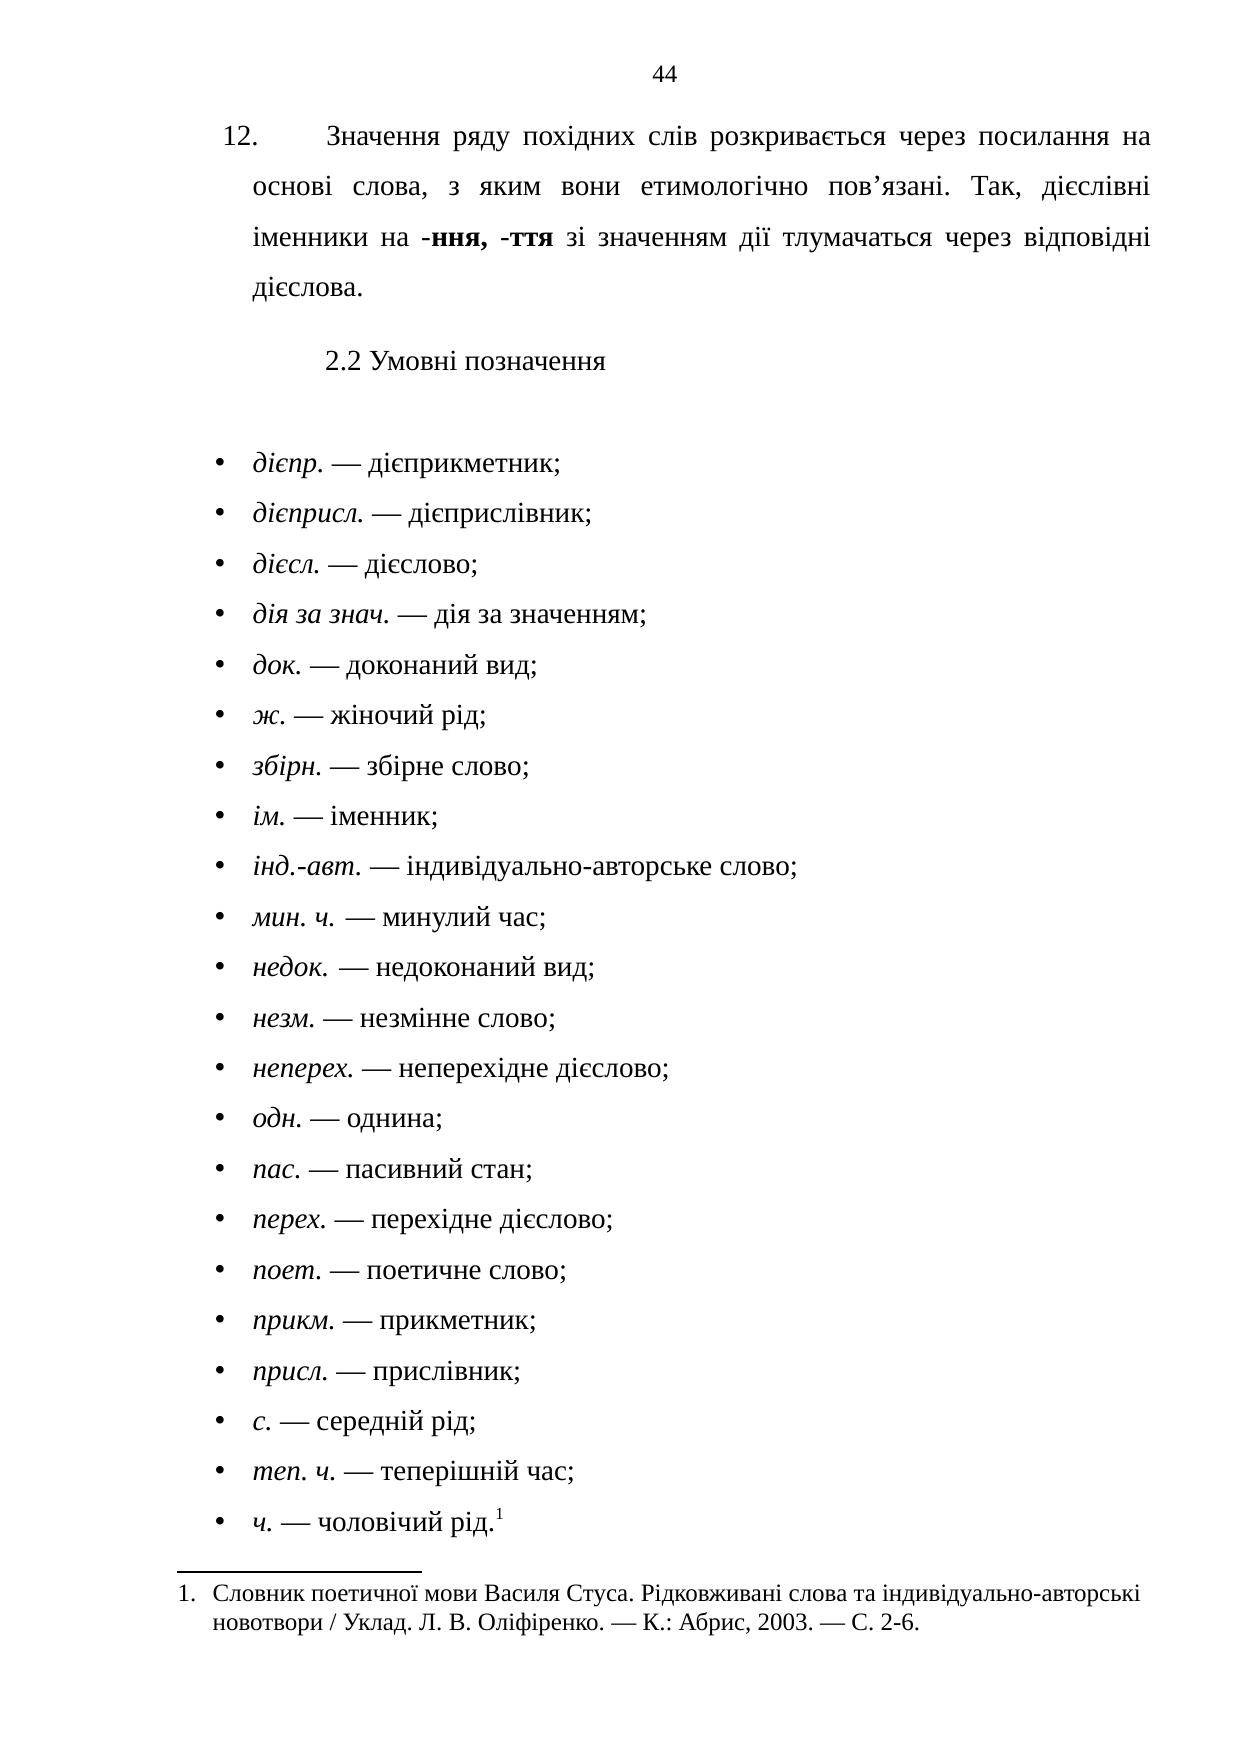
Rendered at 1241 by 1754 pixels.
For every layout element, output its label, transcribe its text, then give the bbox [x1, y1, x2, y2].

list ч. — чоловічий рід. [215, 1504, 1152, 1538]
list док. — доконаний вид; [215, 647, 1152, 681]
list теп. ч. — теперішній час; [215, 1453, 1152, 1487]
list неперех. — неперехідне дієслово; [215, 1050, 1152, 1084]
list дієсл. — дієслово; [215, 546, 1152, 580]
list прикм. — прикметник; [215, 1302, 1152, 1336]
list Словник поетичної мови Василя Стуса. Рідковживані слова та індивідуально-авторські новотвори / Уклад. Л. В. Оліфіренко. — К.: Абрис, 2003. — С. 2‑6. [177, 1578, 1152, 1636]
list ім. — іменник; [215, 798, 1152, 832]
list інд.-авт. — індивідуально-авторське слово; [215, 848, 1152, 882]
list с. — середній рід; [215, 1403, 1152, 1437]
list пас. — пасивний стан; [215, 1151, 1152, 1185]
list недок. — недоконаний вид; [215, 949, 1152, 983]
list присл. — прислівник; [215, 1353, 1152, 1386]
list збірн. — збірне слово; [215, 748, 1152, 781]
list Значення ряду похідних слів розкривається через посилання на основі слова, з яким вони етимологічно пов’язані. Так, дієслівні іменники на -ння, -ття зі значенням дії тлумачаться через відповідні дієслова. [215, 118, 1152, 302]
list мин. ч. — минулий час; [215, 899, 1152, 933]
list дія за знач. — дія за значенням; [215, 596, 1152, 630]
list поет. — поетичне слово; [215, 1252, 1152, 1286]
list незм. — незмінне слово; [215, 1000, 1152, 1033]
list одн. — однина; [215, 1101, 1152, 1134]
list дієпр. — дієприкметник; [215, 445, 1152, 479]
list ж. — жіночий рід; [215, 697, 1152, 731]
list дієприсл. — дієприслівник; [215, 496, 1152, 529]
subtitle 2.2 Умовні позначення [177, 343, 1152, 376]
list перех. — перехідне дієслово; [215, 1201, 1152, 1235]
